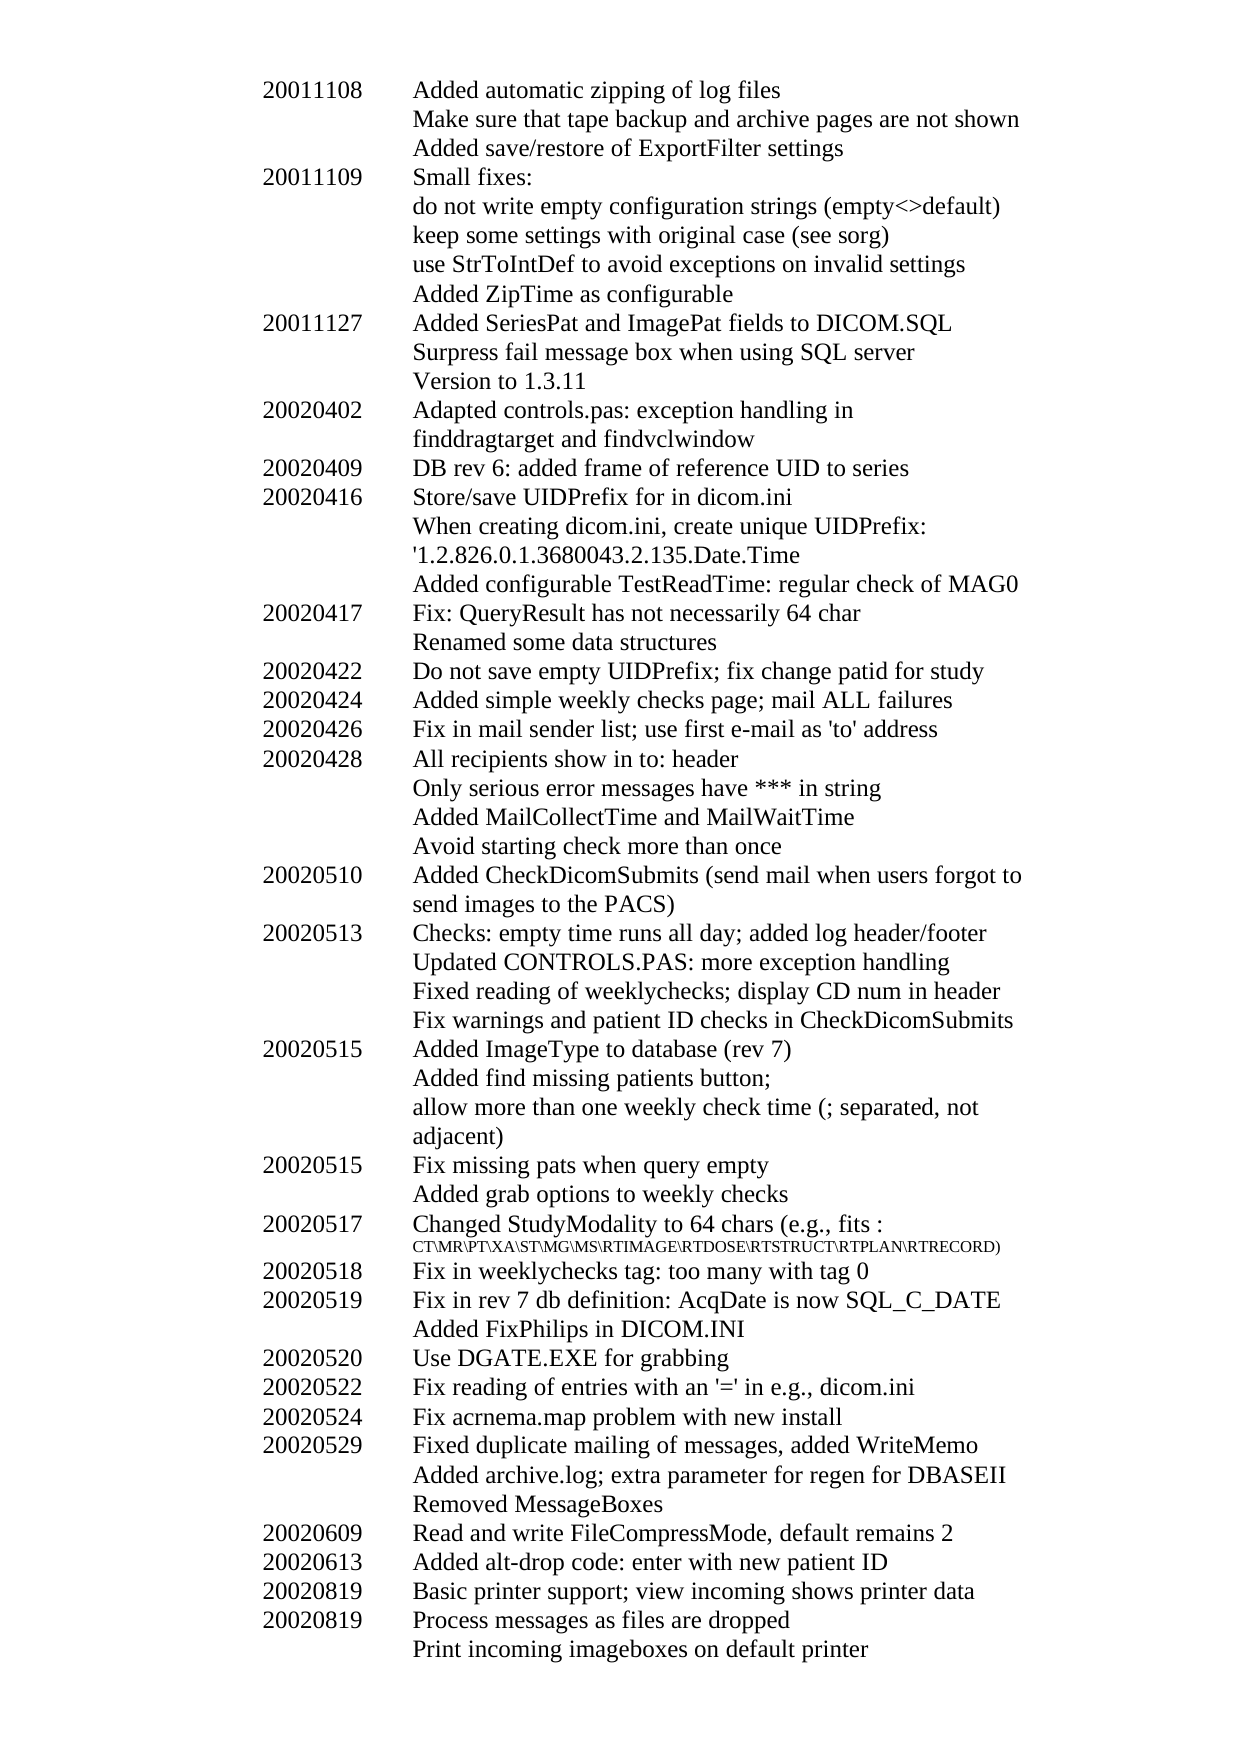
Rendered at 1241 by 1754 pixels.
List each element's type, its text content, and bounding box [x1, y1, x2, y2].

text Added grab options to weekly checks [337, 1179, 1053, 1208]
text 20020520 Use DGATE.EXE for grabbing [187, 1343, 1053, 1372]
text 20020428 All recipients show in to: header [187, 743, 1053, 772]
text 20020613 Added alt-drop code: enter with new patient ID [187, 1547, 1053, 1576]
text Renamed some data structures [337, 627, 1053, 656]
text 20011109 Small fixes: [187, 162, 1053, 191]
text 20020524 Fix acrnema.map problem with new install [187, 1401, 1053, 1430]
text Only serious error messages have *** in string [337, 772, 1053, 802]
text 20020416 Store/save UIDPrefix for in dicom.ini [187, 482, 1053, 511]
text 20011108 Added automatic zipping of log files [187, 75, 1053, 104]
text Surpress fail message box when using SQL server [337, 337, 1053, 366]
text allow more than one weekly check time (; separated, not adjacent) [412, 1092, 1053, 1150]
text Print incoming imageboxes on default printer [337, 1634, 1053, 1663]
text Added configurable TestReadTime: regular check of MAG0 [337, 569, 1053, 598]
text Added ZipTime as configurable [337, 278, 1053, 307]
text 20020522 Fix reading of entries with an '=' in e.g., dicom.ini [187, 1372, 1053, 1401]
text Version to 1.3.11 [337, 366, 1053, 395]
text 20020819 Basic printer support; view incoming shows printer data [187, 1576, 1053, 1605]
text Fix warnings and patient ID checks in CheckDicomSubmits [337, 1005, 1053, 1034]
text When creating dicom.ini, create unique UIDPrefix: [337, 511, 1053, 540]
text 20020513 Checks: empty time runs all day; added log header/footer [187, 918, 1053, 947]
text Avoid starting check more than once [337, 831, 1053, 860]
text do not write empty configuration strings (empty<>default) [337, 191, 1053, 220]
text 20020819 Process messages as files are dropped [187, 1605, 1053, 1634]
text 20020609 Read and write FileCompressMode, default remains 2 [187, 1518, 1053, 1547]
text Added FixPhilips in DICOM.INI [337, 1314, 1053, 1343]
text send images to the PACS) [337, 889, 1053, 918]
text Updated CONTROLS.PAS: more exception handling [337, 947, 1053, 976]
text 20020426 Fix in mail sender list; use first e-mail as 'to' address [187, 714, 1053, 743]
text 20020515 Fix missing pats when query empty [187, 1150, 1053, 1179]
text Make sure that tape backup and archive pages are not shown [337, 104, 1053, 133]
text 20020519 Fix in rev 7 db definition: AcqDate is now SQL_C_DATE [187, 1285, 1053, 1314]
text 20020529 Fixed duplicate mailing of messages, added WriteMemo [187, 1430, 1053, 1459]
text 20020517 Changed StudyModality to 64 chars (e.g., fits : [187, 1208, 1053, 1237]
text 20020510 Added CheckDicomSubmits (send mail when users forgot to [187, 860, 1053, 889]
text 20020424 Added simple weekly checks page; mail ALL failures [187, 685, 1053, 714]
text Added save/restore of ExportFilter settings [337, 133, 1053, 162]
text 20020417 Fix: QueryResult has not necessarily 64 char [187, 598, 1053, 627]
text Removed MessageBoxes [337, 1488, 1053, 1518]
text CT\MR\PT\XA\ST\MG\MS\RTIMAGE\RTDOSE\RTSTRUCT\RTPLAN\RTRECORD) [337, 1237, 1053, 1256]
text 20020515 Added ImageType to database (rev 7) [187, 1034, 1053, 1063]
text Added archive.log; extra parameter for regen for DBASEII [337, 1459, 1053, 1488]
text keep some settings with original case (see sorg) [337, 220, 1053, 249]
text '1.2.826.0.1.3680043.2.135.Date.Time [337, 540, 1053, 569]
text finddragtarget and findvclwindow [337, 424, 1053, 453]
text Added find missing patients button; [337, 1063, 1053, 1092]
text 20020518 Fix in weeklychecks tag: too many with tag 0 [187, 1256, 1053, 1285]
text Fixed reading of weeklychecks; display CD num in header [337, 976, 1053, 1005]
text use StrToIntDef to avoid exceptions on invalid settings [337, 249, 1053, 278]
text 20020409 DB rev 6: added frame of reference UID to series [187, 453, 1053, 482]
text Added MailCollectTime and MailWaitTime [337, 802, 1053, 831]
text 20011127 Added SeriesPat and ImagePat fields to DICOM.SQL [187, 307, 1053, 337]
text 20020422 Do not save empty UIDPrefix; fix change patid for study [187, 656, 1053, 685]
text 20020402 Adapted controls.pas: exception handling in [262, 395, 1053, 424]
